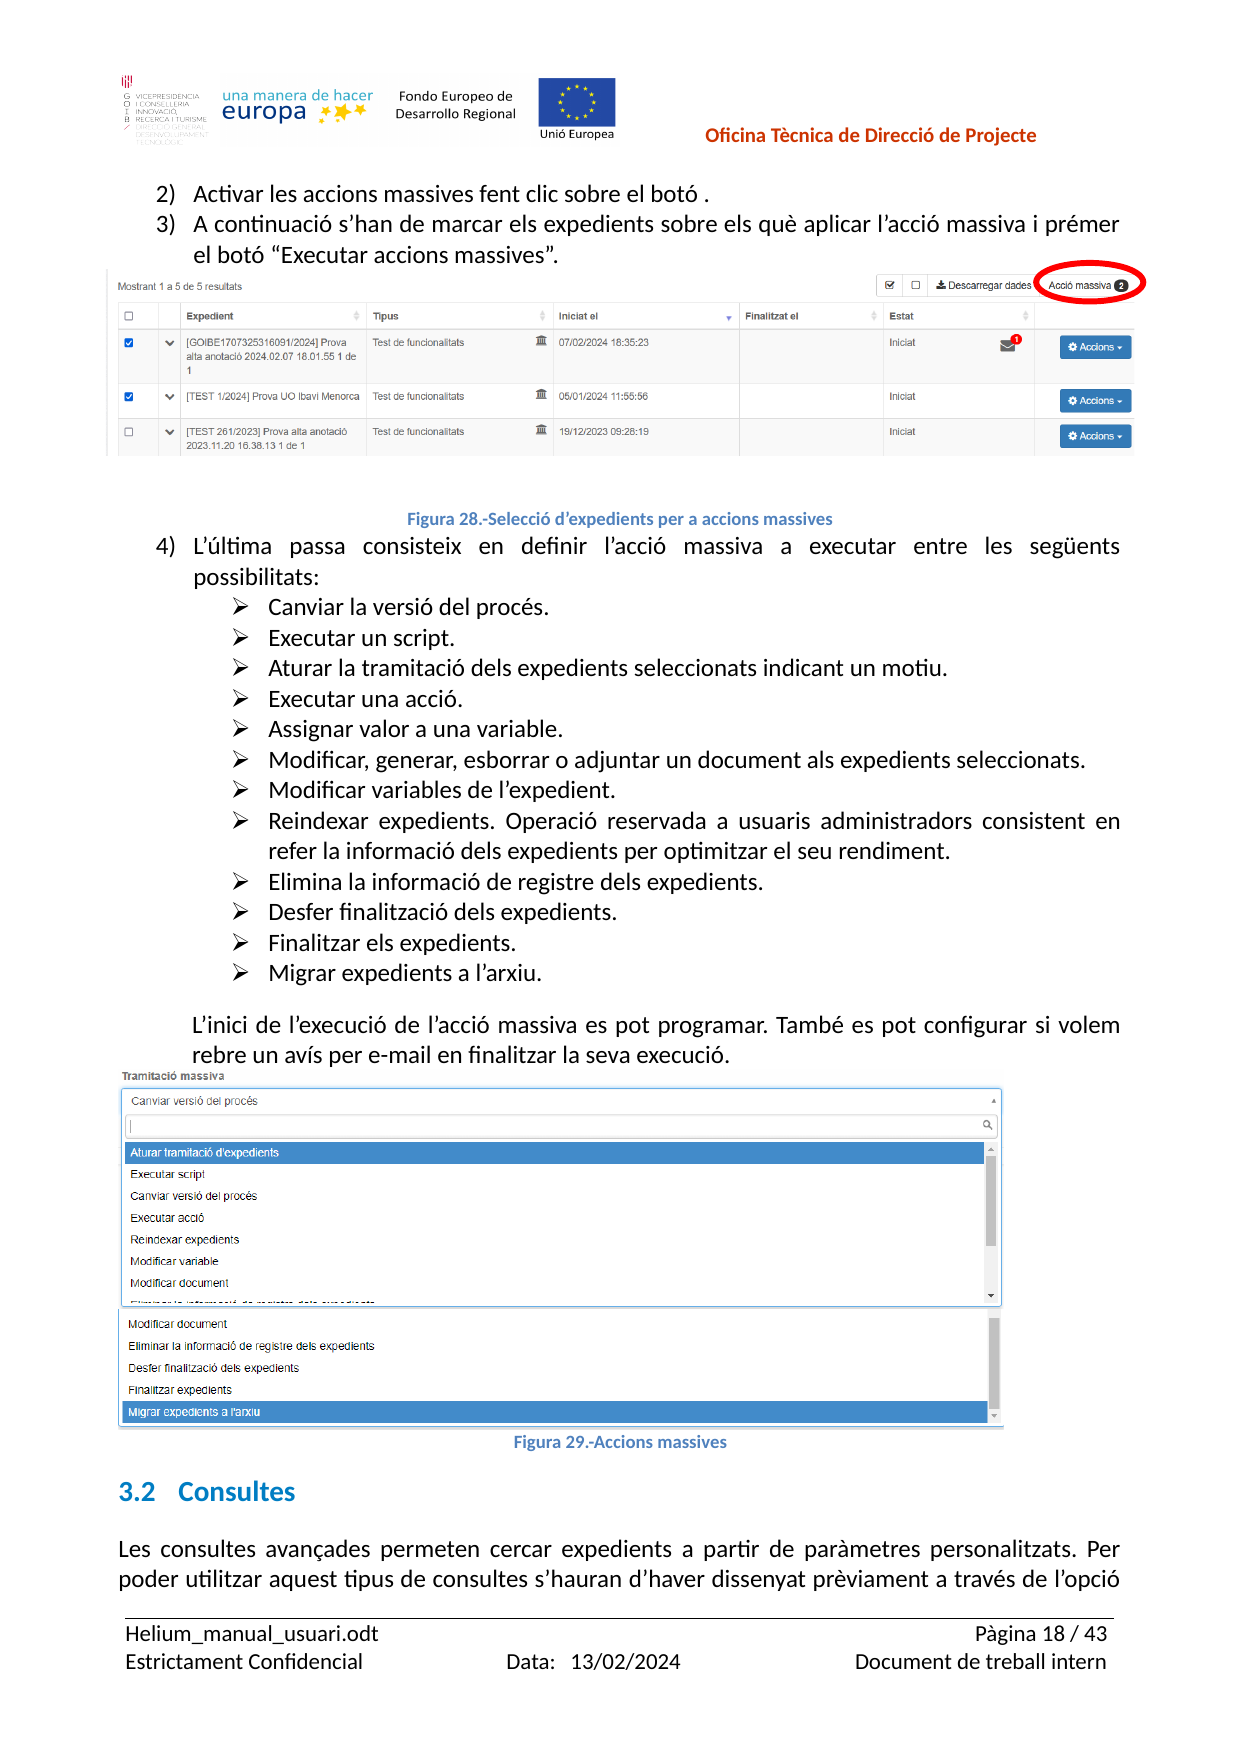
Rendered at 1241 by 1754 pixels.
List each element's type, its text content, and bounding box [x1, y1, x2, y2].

list Reindexar expedients. Operació reservada a usuaris administradors consistent en refer la informació dels expedients per optimitzar el seu rendiment. [231, 805, 1122, 866]
picture [1040, 269, 1135, 298]
picture [118, 73, 213, 147]
list Aturar la tramitació dels expedients seleccionats indicant un motiu. [231, 652, 1122, 683]
list Migrar expedients a l’arxiu. [231, 957, 1122, 988]
text L’inici de l’execució de l’acció massiva es pot programar. També es pot configurar si volem rebre un avís per e-mail en finalitzar la seva execució. [192, 1009, 1122, 1070]
list Modificar, generar, esborrar o adjuntar un document als expedients seleccionats. [231, 744, 1122, 774]
list Assignar valor a una variable. [231, 713, 1122, 744]
list Desfer finalització dels expedients. [231, 896, 1122, 927]
list Activar les accions massives fent clic sobre el botó . [156, 178, 1122, 208]
list Elimina la informació de registre dels expedients. [231, 866, 1122, 896]
text Figura 29.-Accions massives [118, 1430, 1122, 1453]
list Executar un script. [231, 622, 1122, 652]
list Modificar variables de l’expedient. [231, 774, 1122, 805]
picture [105, 269, 1135, 456]
text Figura 28.-Selecció d’expedients per a accions massives [118, 507, 1122, 530]
list Canviar la versió del procés. [231, 591, 1122, 622]
list A continuació s’han de marcar els expedients sobre els què aplicar l’acció massiva i prémer el botó “Executar accions massives”. [156, 208, 1122, 269]
picture [118, 1069, 1004, 1430]
list Finalitzar els expedients. [231, 927, 1122, 957]
list L’última passa consisteix en definir l’acció massiva a executar entre les següents possibilitats: [156, 530, 1122, 591]
list Executar una acció. [231, 683, 1122, 713]
subtitle Consultes [118, 1473, 1122, 1509]
text Les consultes avançades permeten cercar expedients a partir de paràmetres personalitzats. Per poder utilitzar aquest tipus de consultes s’hauran d’haver dissenyat prèviament a través de l’opció [118, 1533, 1122, 1594]
picture [219, 73, 621, 147]
